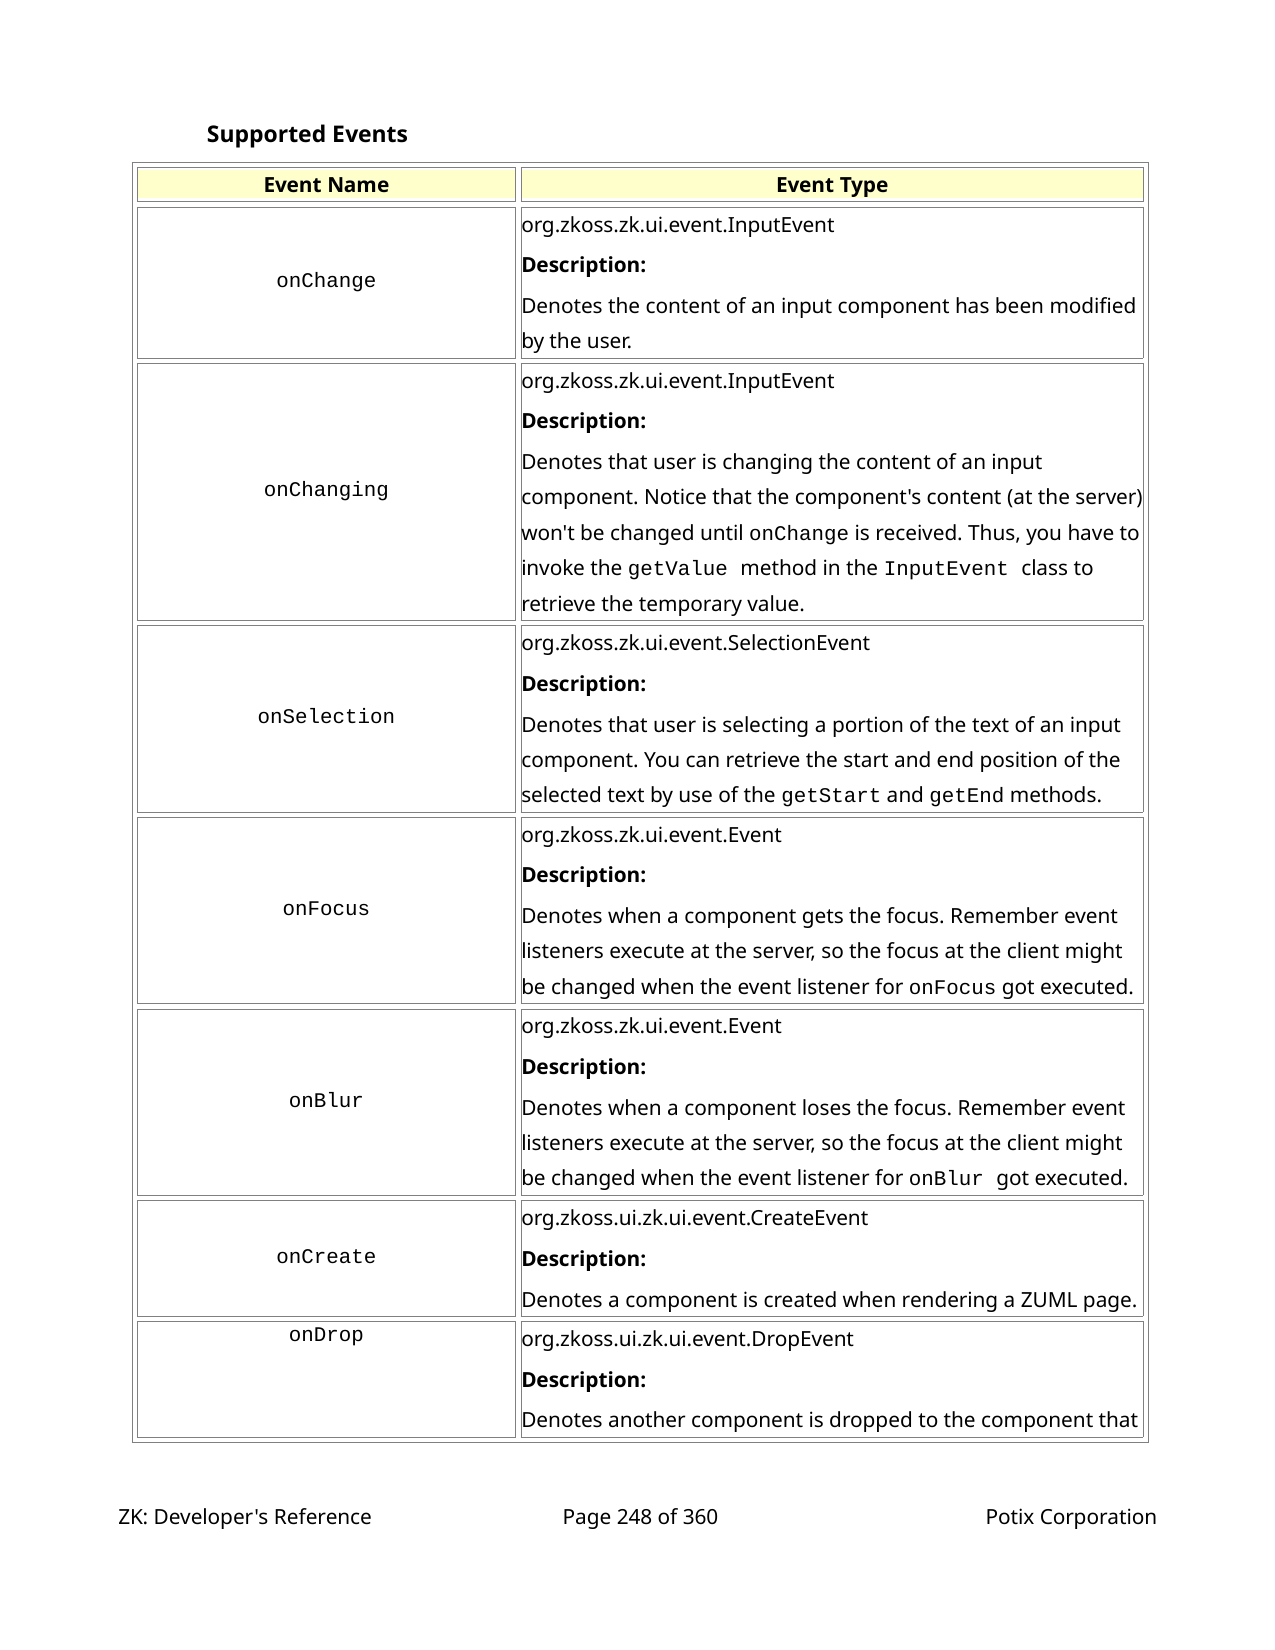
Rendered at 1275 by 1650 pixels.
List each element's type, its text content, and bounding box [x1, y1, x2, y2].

table_cell org.zkoss.zk.ui.event.Event Description: Denotes when a component loses the focus. Remember event listeners execute at the server, so the focus at the client might be changed when the event listener for onBlur got executed. [518, 1003, 1146, 1195]
table_cell onBlur [134, 1003, 518, 1195]
table_cell onCreate [134, 1195, 518, 1316]
table_header Event Name [134, 163, 518, 201]
table_cell org.zkoss.zk.ui.event.SelectionEvent Description: Denotes that user is selecting a portion of the text of an input component. You can retrieve the start and end position of the selected text by use of the getStart and getEnd methods. [518, 620, 1146, 812]
table_cell onFocus [134, 812, 518, 1003]
table_cell org.zkoss.zk.ui.event.InputEvent Description: Denotes the content of an input component has been modified by the user. [518, 201, 1146, 357]
table_cell onSelection [134, 620, 518, 812]
subtitle Supported Events [207, 118, 1157, 149]
table_cell org.zkoss.ui.zk.ui.event.DropEvent Description: Denotes another component is dropped to the component that [518, 1316, 1146, 1437]
table_cell org.zkoss.ui.zk.ui.event.CreateEvent Description: Denotes a component is created when rendering a ZUML page. [518, 1195, 1146, 1316]
table_cell onChange [134, 201, 518, 357]
table_cell org.zkoss.zk.ui.event.Event Description: Denotes when a component gets the focus. Remember event listeners execute at the server, so the focus at the client might be changed when the event listener for onFocus got executed. [518, 812, 1146, 1003]
table_cell org.zkoss.zk.ui.event.InputEvent Description: Denotes that user is changing the content of an input component. Notice that the component's content (at the server) won't be changed until onChange is received. Thus, you have to invoke the getValue method in the InputEvent class to retrieve the temporary value. [518, 358, 1146, 620]
table_header Event Type [518, 163, 1146, 201]
table_cell onDrop [134, 1316, 518, 1437]
table_cell onChanging [134, 358, 518, 620]
